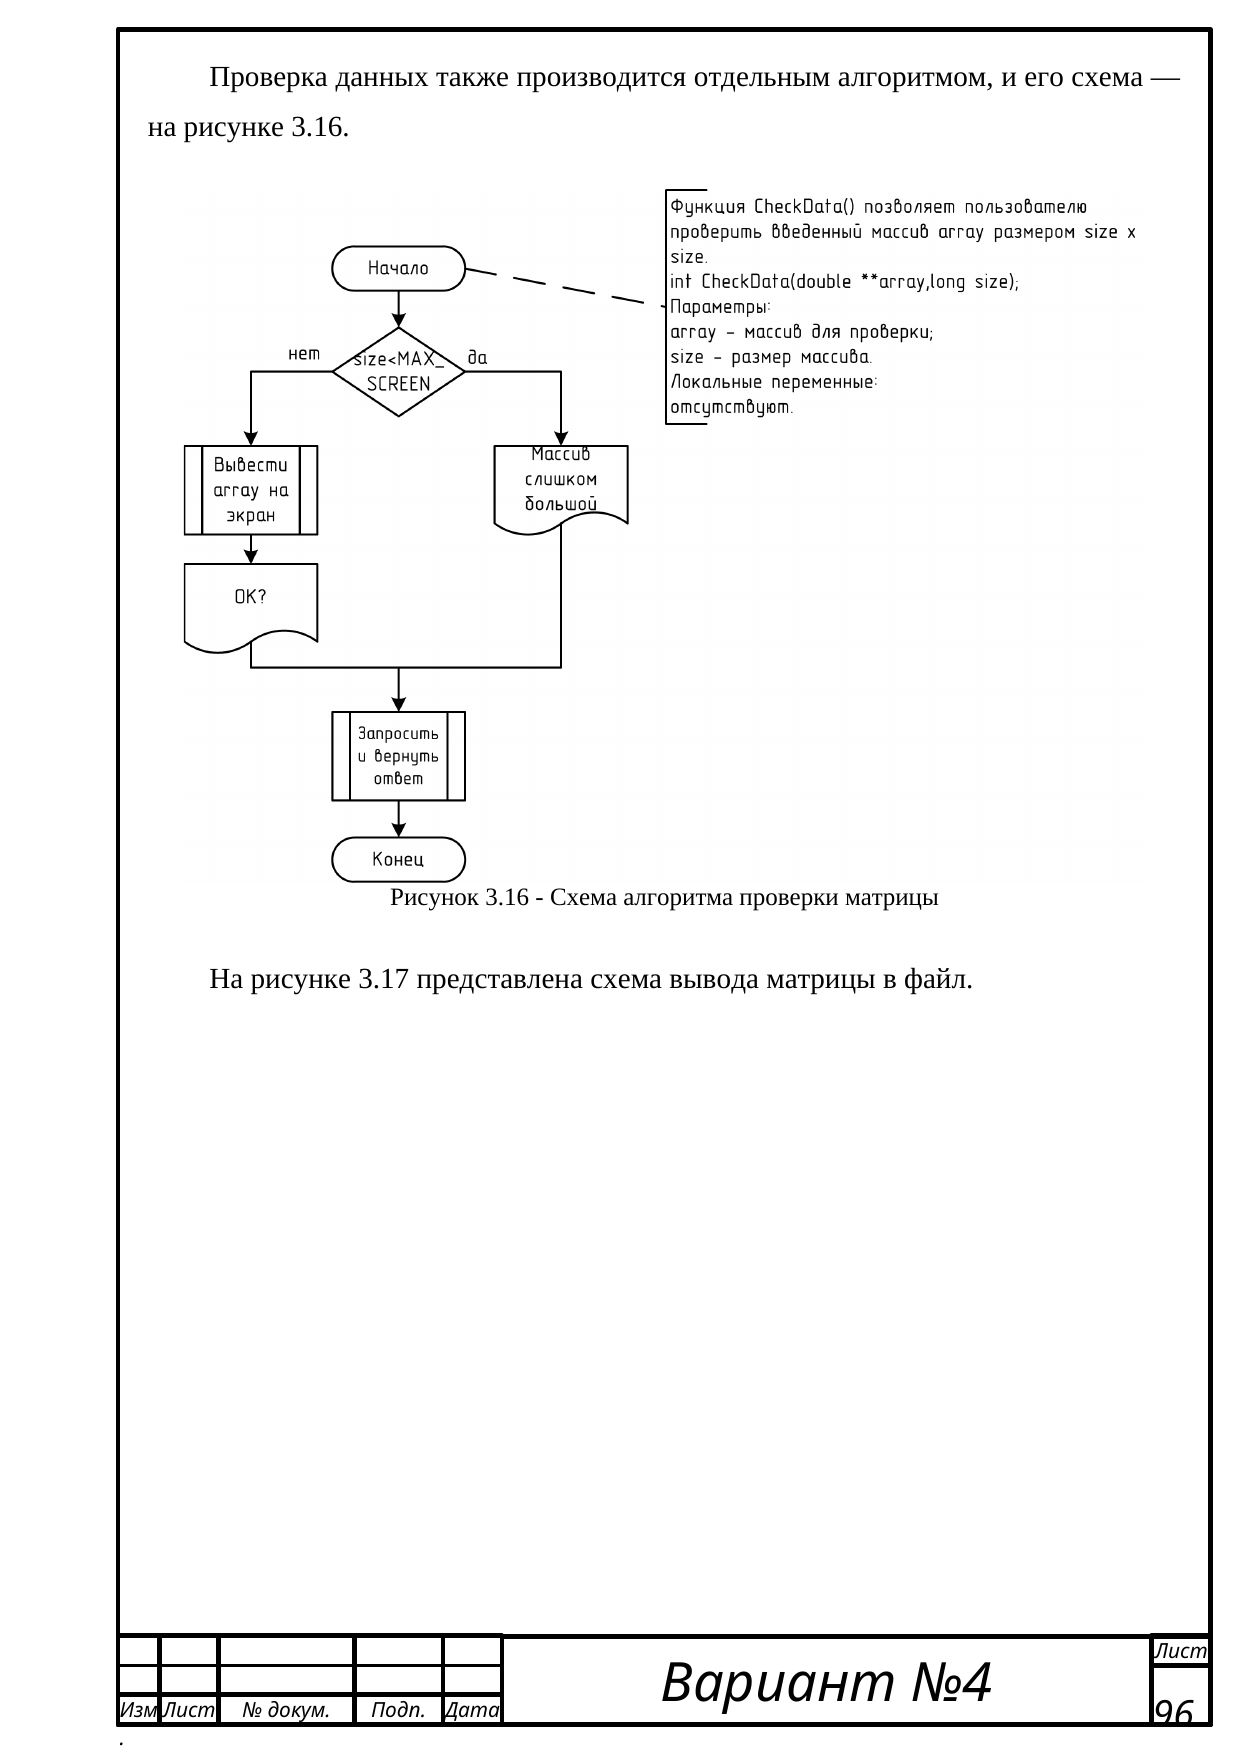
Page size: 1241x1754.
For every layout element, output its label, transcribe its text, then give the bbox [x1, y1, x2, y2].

text Проверка данных также производится отдельным алгоритмом, и его схема — на рисунке 3.16. [148, 59, 1181, 143]
text На рисунке 3.17 представлена схема вывода матрицы в файл. [148, 961, 1181, 995]
text Рисунок 3.16 - Схема алгоритма проверки матрицы [148, 882, 1181, 911]
picture [183, 188, 1145, 883]
